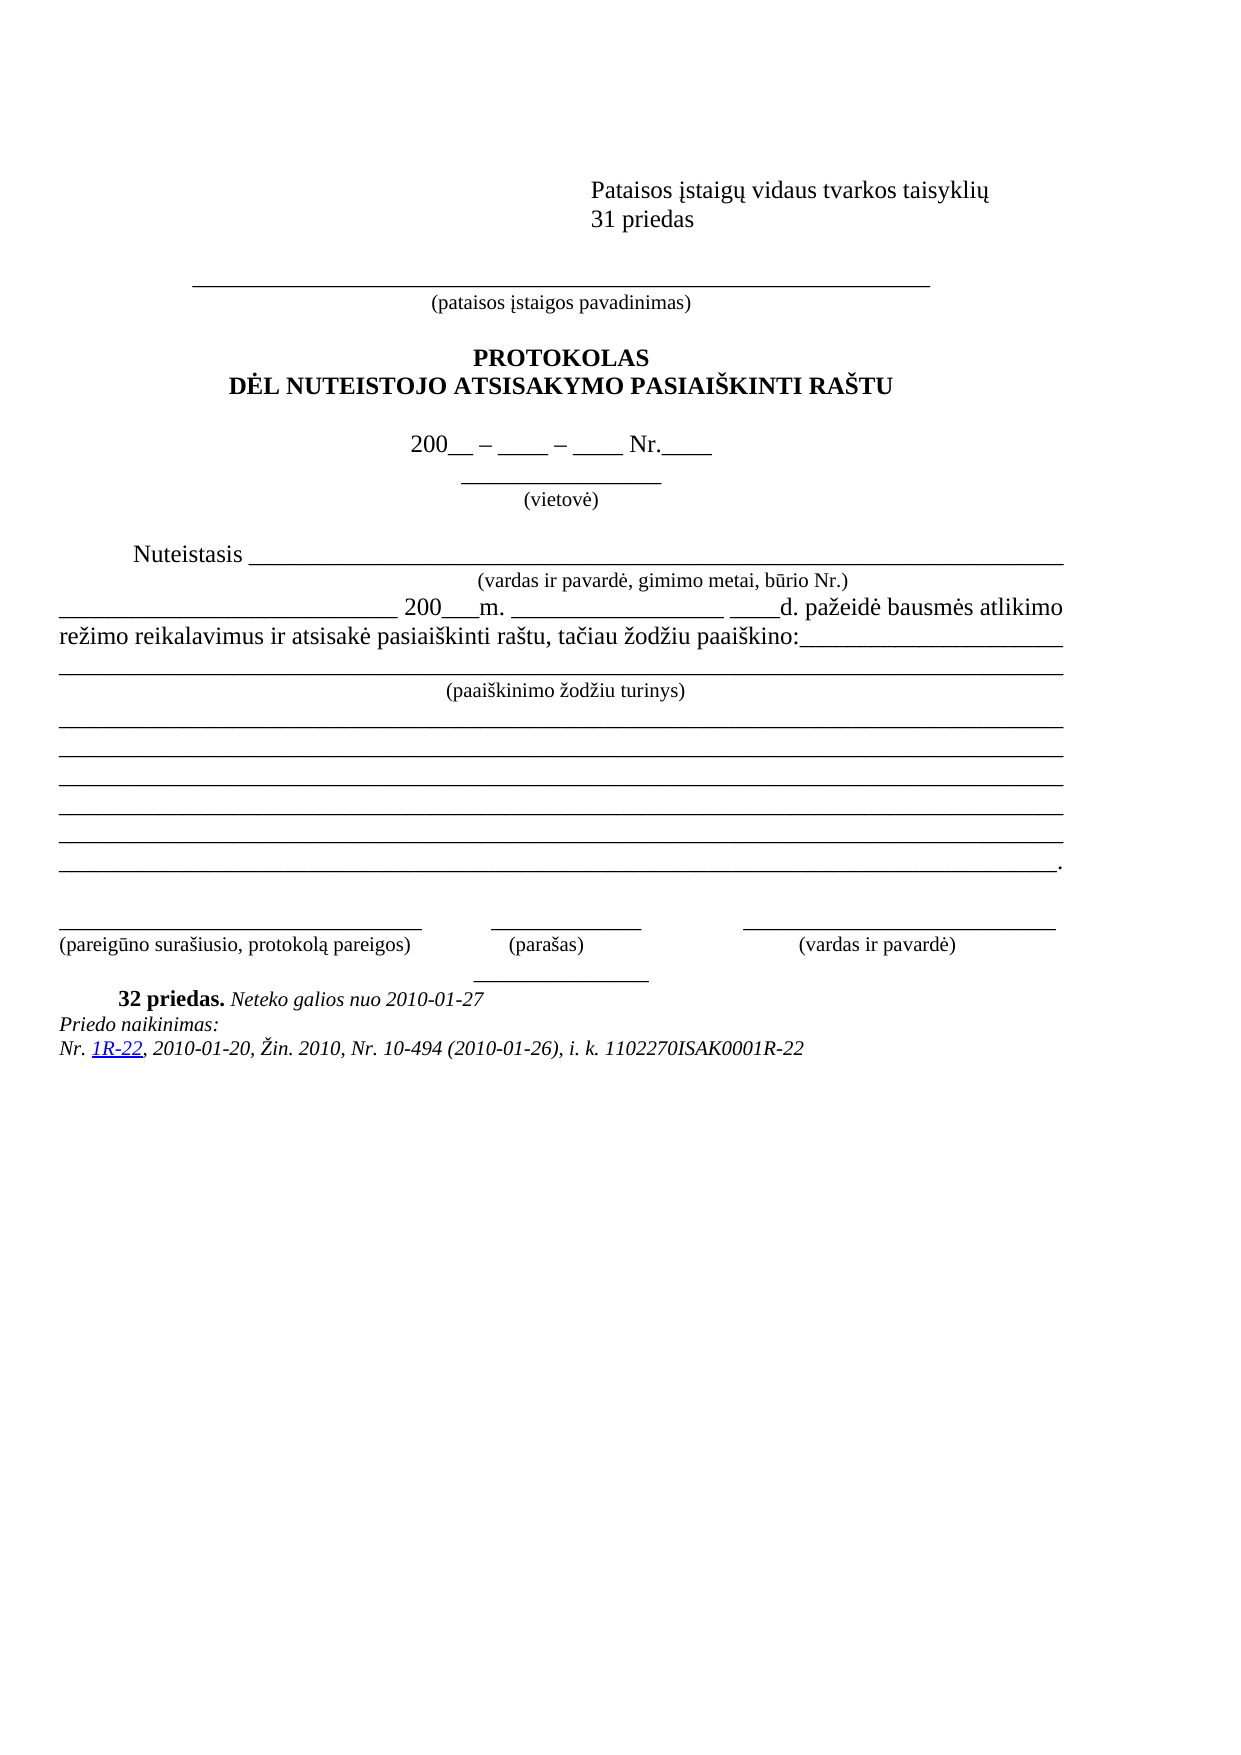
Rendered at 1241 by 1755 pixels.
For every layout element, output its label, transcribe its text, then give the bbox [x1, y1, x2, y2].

text PROTOKOLAS [59, 343, 1063, 371]
text 200__ – ____ – ____ Nr.____ [59, 429, 1063, 458]
text režimo reikalavimus ir atsisakė pasiaiškinti raštu, tačiau žodžiu paaiškino: [59, 621, 1063, 649]
text ________________ [59, 458, 1063, 486]
text 32 priedas. Neteko galios nuo 2010-01-27 [59, 985, 1063, 1012]
text Pataisos įstaigų vidaus tvarkos taisyklių [591, 175, 1063, 204]
text (vardas ir pavardė, gimimo metai, būrio Nr.) [59, 568, 1063, 592]
text (pataisos įstaigos pavadinimas) [59, 290, 1063, 314]
text Nuteistasis [59, 539, 1063, 568]
text _____________________________ ____________ _________________________ [59, 904, 1063, 932]
text DĖL NUTEISTOJO ATSISAKYMO PASIAIŠKINTI RAŠTU [59, 371, 1063, 400]
text Priedo naikinimas: [59, 1012, 1063, 1036]
text Nr. 1R-22, 2010-01-20, Žin. 2010, Nr. 10-494 (2010-01-26), i. k. 1102270ISAK0001R-22 [59, 1036, 1063, 1060]
text ______________ [59, 956, 1063, 985]
text (vietovė) [59, 486, 1063, 511]
text ___________________________________________________________ [59, 261, 1063, 290]
text . [59, 846, 1063, 875]
text (paaiškinimo žodžiu turinys) [59, 678, 1063, 702]
text 200___m. _________________ ____d. pažeidė bausmės atlikimo [59, 592, 1063, 621]
text 31 priedas [59, 204, 1063, 232]
text (pareigūno surašiusio, protokolą pareigos) (parašas) (vardas ir pavardė) [59, 932, 1063, 956]
